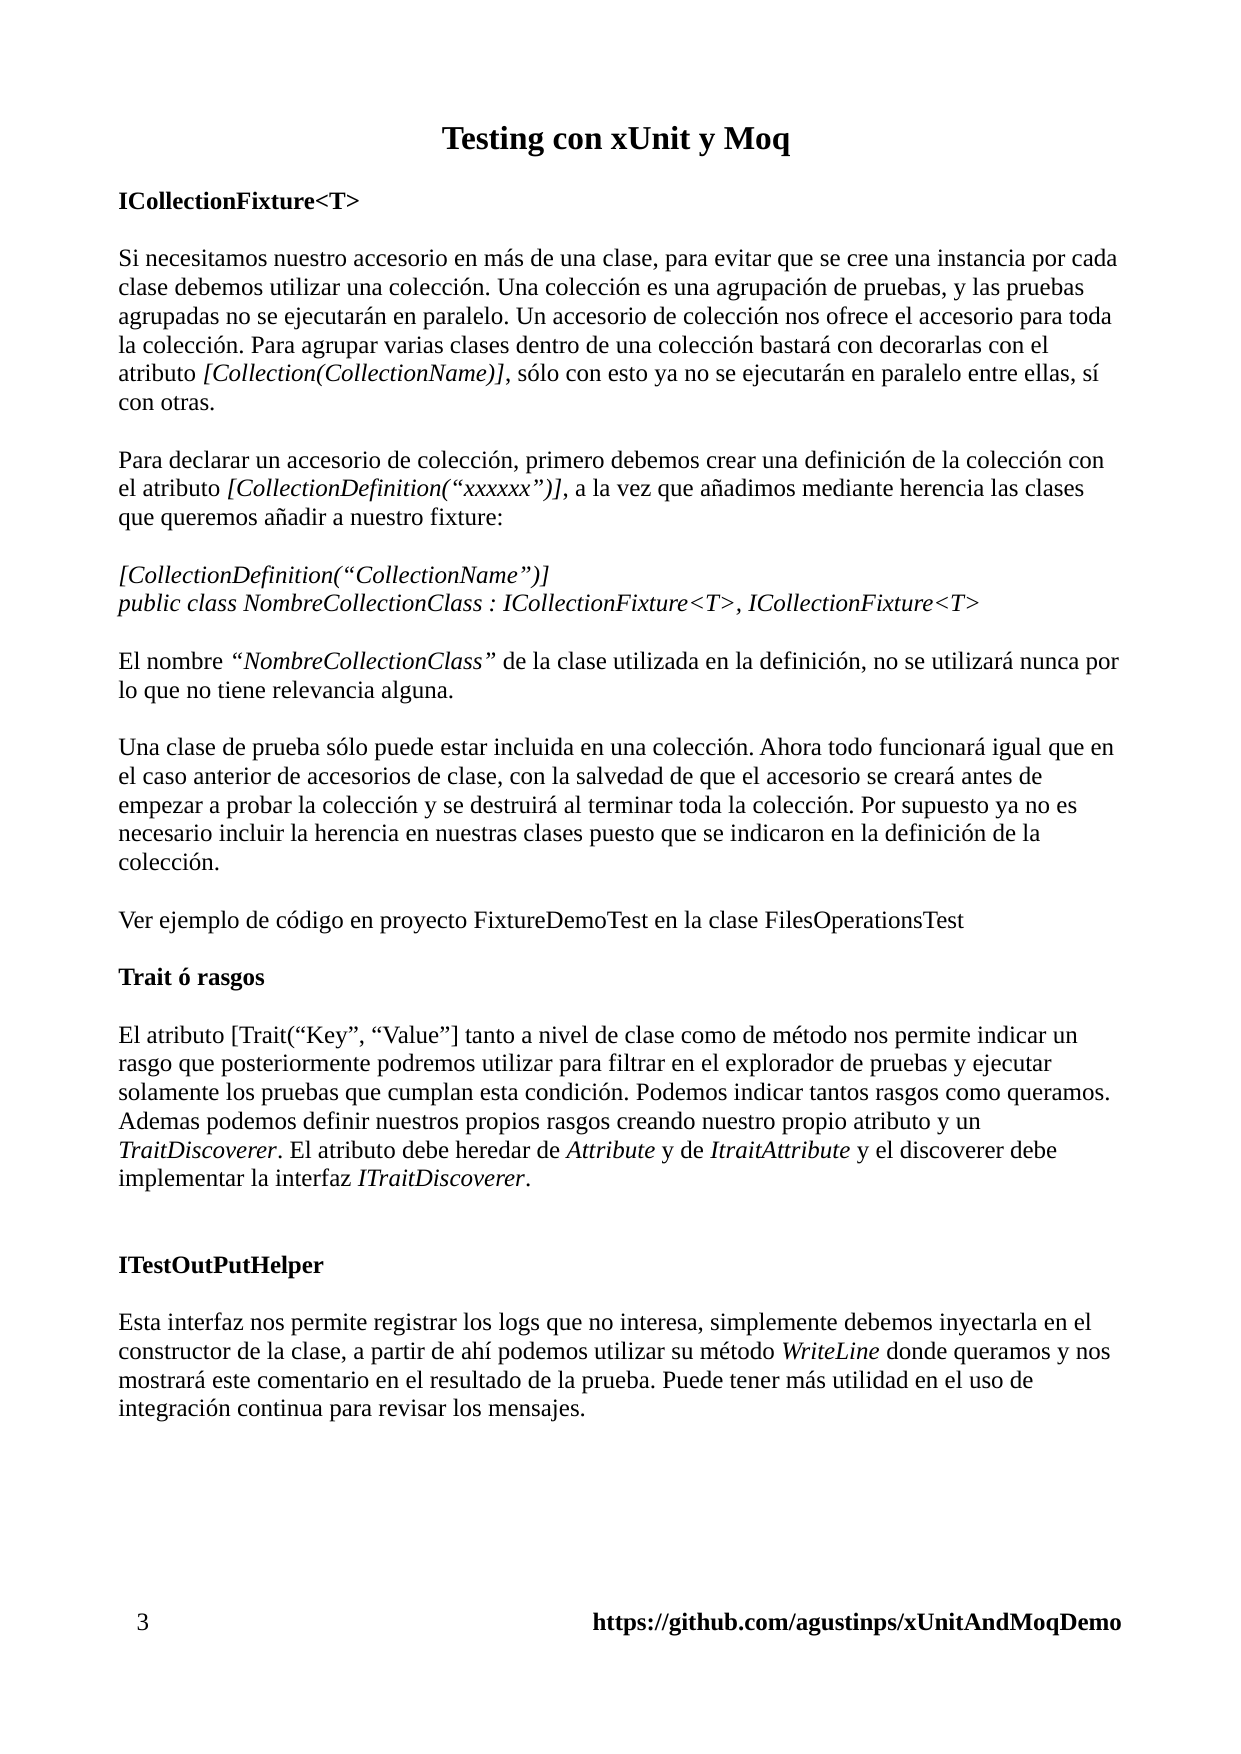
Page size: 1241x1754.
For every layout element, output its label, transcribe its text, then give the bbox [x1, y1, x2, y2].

text ICollectionFixture<T> [118, 186, 1122, 215]
text public class NombreCollectionClass : ICollectionFixture<T>, ICollectionFixture<T> [118, 588, 1122, 617]
text Esta interfaz nos permite registrar los logs que no interesa, simplemente debemos inyectarla en el constructor de la clase, a partir de ahí podemos utilizar su método WriteLine donde queramos y nos mostrará este comentario en el resultado de la prueba. Puede tener más utilidad en el uso de integración continua para revisar los mensajes. [118, 1307, 1122, 1422]
text Trait ó rasgos [118, 962, 1122, 991]
text El nombre “NombreCollectionClass” de la clase utilizada en la definición, no se utilizará nunca por lo que no tiene relevancia alguna. [118, 646, 1122, 703]
text Para declarar un accesorio de colección, primero debemos crear una definición de la colección con el atributo [CollectionDefinition(“xxxxxx”)], a la vez que añadimos mediante herencia las clases que queremos añadir a nuestro fixture: [118, 445, 1122, 531]
text [CollectionDefinition(“CollectionName”)] [118, 560, 1122, 588]
text Una clase de prueba sólo puede estar incluida en una colección. Ahora todo funcionará igual que en el caso anterior de accesorios de clase, con la salvedad de que el accesorio se creará antes de empezar a probar la colección y se destruirá al terminar toda la colección. Por supuesto ya no es necesario incluir la herencia en nuestras clases puesto que se indicaron en la definición de la colección. [118, 732, 1122, 876]
text El atributo [Trait(“Key”, “Value”] tanto a nivel de clase como de método nos permite indicar un rasgo que posteriormente podremos utilizar para filtrar en el explorador de pruebas y ejecutar solamente los pruebas que cumplan esta condición. Podemos indicar tantos rasgos como queramos. Ademas podemos definir nuestros propios rasgos creando nuestro propio atributo y un TraitDiscoverer. El atributo debe heredar de Attribute y de ItraitAttribute y el discoverer debe implementar la interfaz ITraitDiscoverer. [118, 1020, 1122, 1192]
text Ver ejemplo de código en proyecto FixtureDemoTest en la clase FilesOperationsTest [118, 905, 1122, 933]
text ITestOutPutHelper [118, 1250, 1122, 1278]
text Si necesitamos nuestro accesorio en más de una clase, para evitar que se cree una instancia por cada clase debemos utilizar una colección. Una colección es una agrupación de pruebas, y las pruebas agrupadas no se ejecutarán en paralelo. Un accesorio de colección nos ofrece el accesorio para toda la colección. Para agrupar varias clases dentro de una colección bastará con decorarlas con el atributo [Collection(CollectionName)], sólo con esto ya no se ejecutarán en paralelo entre ellas, sí con otras. [118, 243, 1122, 416]
